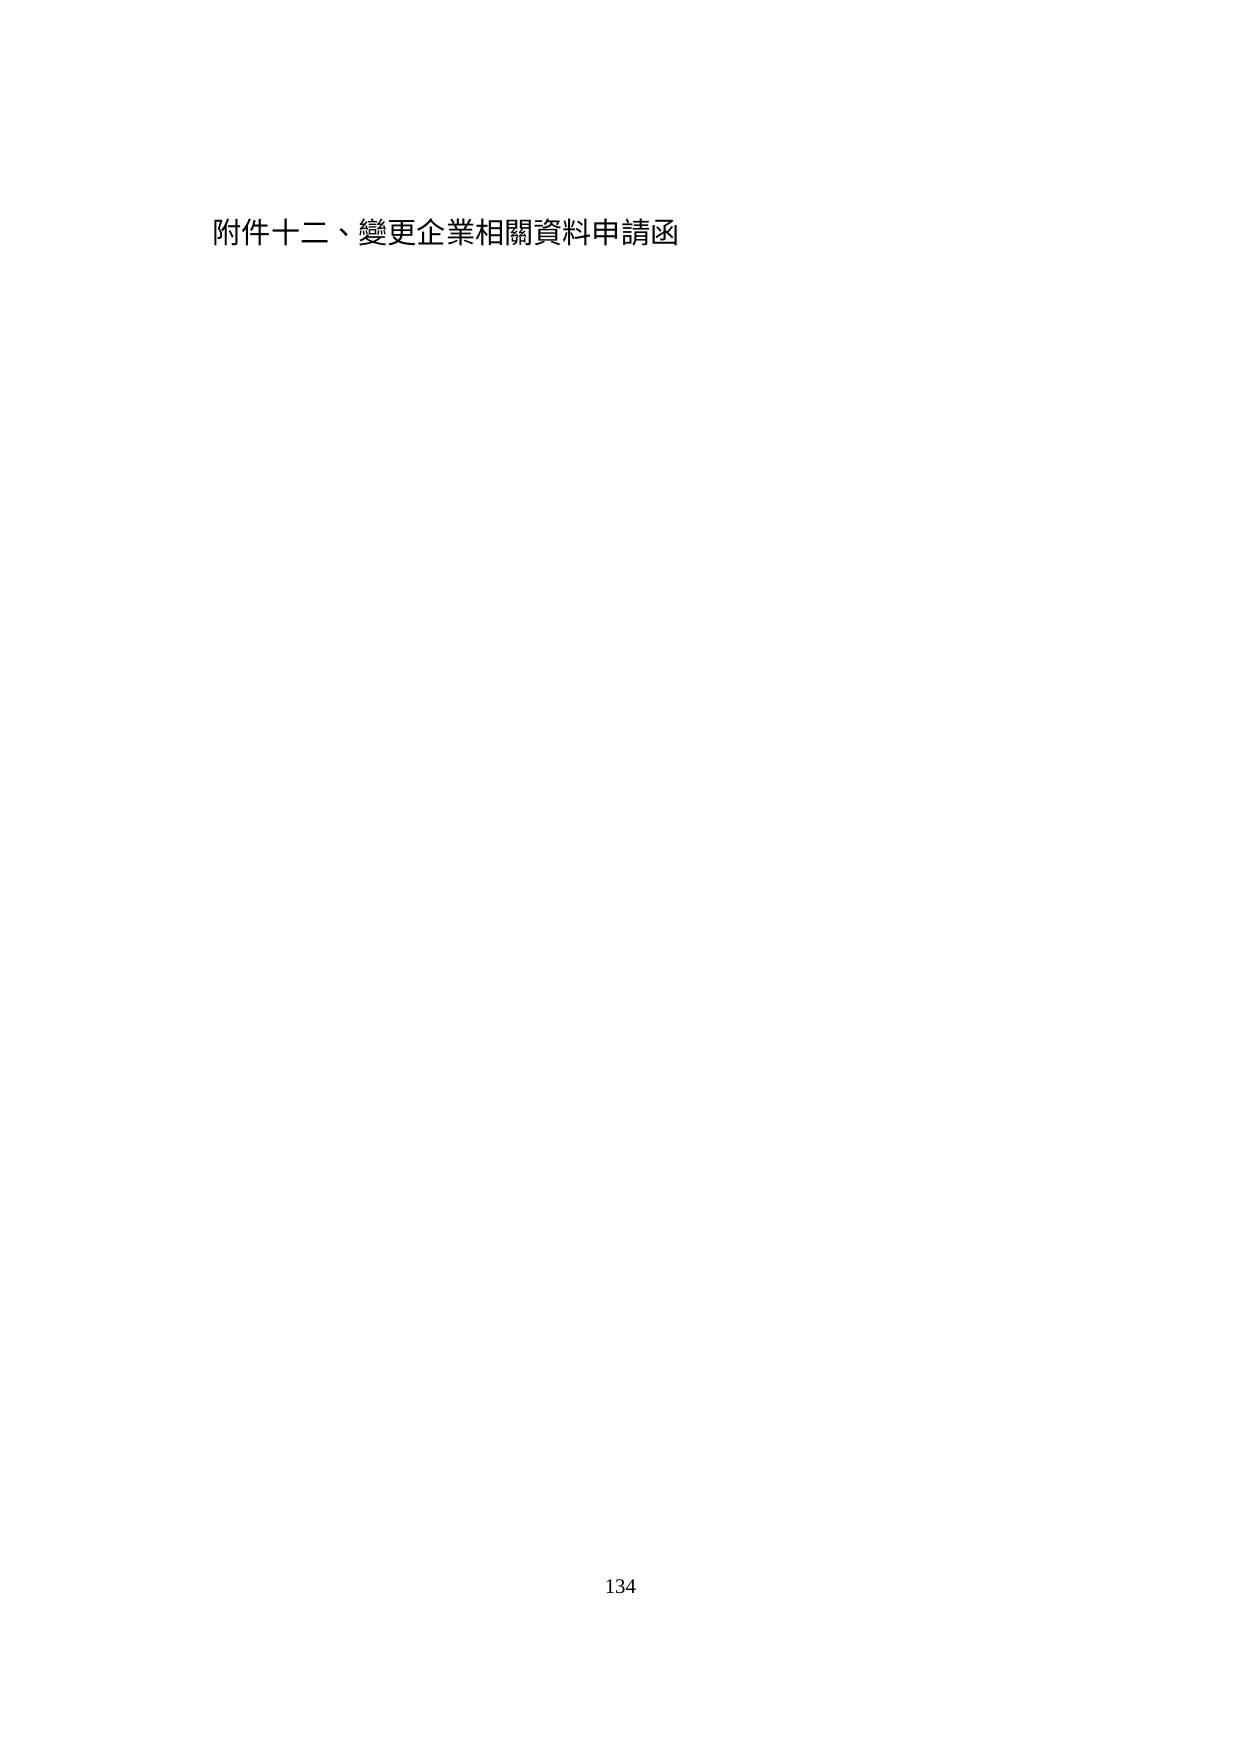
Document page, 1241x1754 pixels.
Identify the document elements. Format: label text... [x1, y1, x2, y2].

text 附件十二、變更企業相關資料申請函 [212, 189, 1090, 252]
